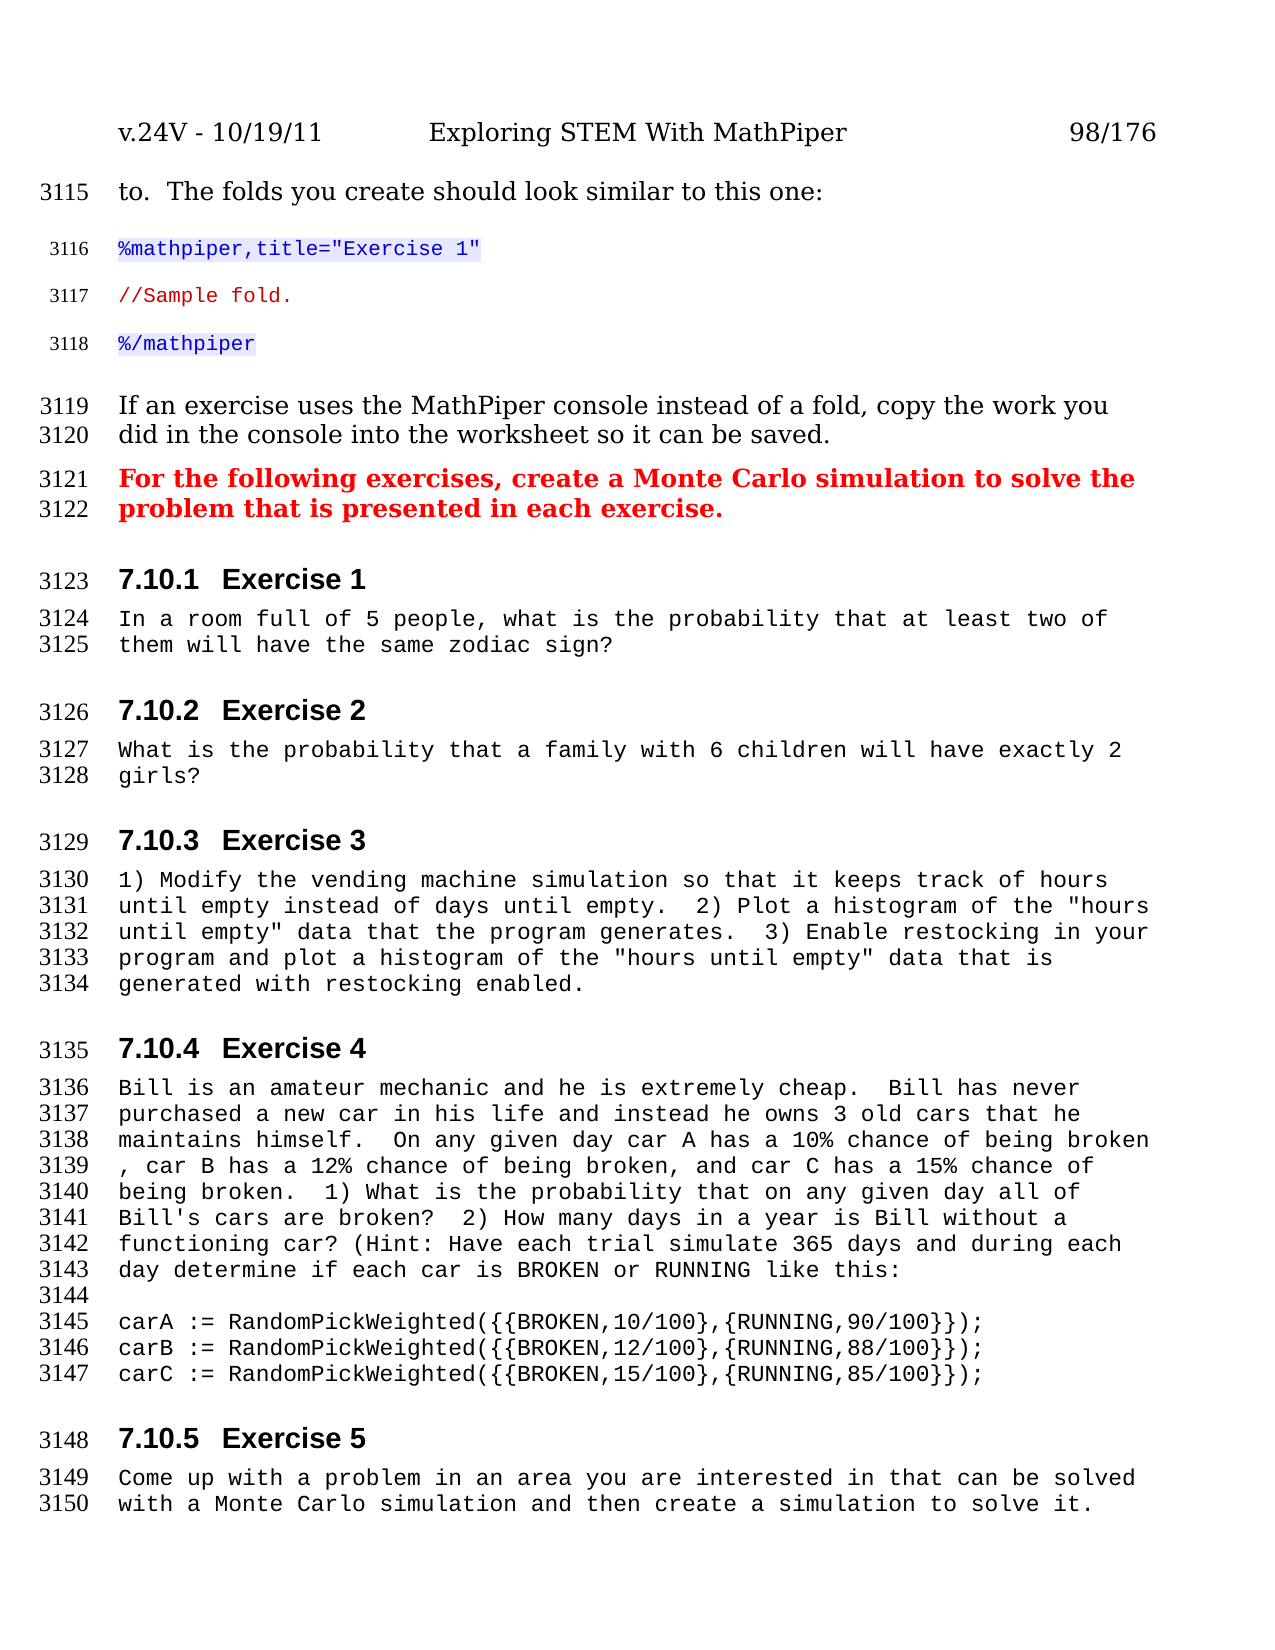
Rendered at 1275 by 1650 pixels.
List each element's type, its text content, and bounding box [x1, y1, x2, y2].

subtitle Exercise 3 [118, 823, 1157, 857]
text %mathpiper,title="Exercise 1" [118, 238, 1157, 262]
text In a room full of 5 people, what is the probability that at least two of them will have the same zodiac sign? [118, 608, 1157, 659]
text What is the probability that a family with 6 children will have exactly 2 girls? [118, 738, 1157, 790]
text Bill is an amateur mechanic and he is extremely cheap. Bill has never purchased a new car in his life and instead he owns 3 old cars that he maintains himself. On any given day car A has a 10% chance of being broken , car B has a 12% chance of being broken, and car C has a 15% chance of being broken. 1) What is the probability that on any given day all of Bill's cars are broken? 2) How many days in a year is Bill without a functioning car? (Hint: Have each trial simulate 365 days and during each day determine if each car is BROKEN or RUNNING like this: [118, 1077, 1157, 1284]
text carA := RandomPickWeighted({{BROKEN,10/100},{RUNNING,90/100}}); [118, 1310, 1157, 1336]
subtitle Exercise 2 [118, 693, 1157, 726]
text %/mathpiper [118, 332, 1157, 356]
text //Sample fold. [118, 285, 1157, 309]
subtitle Exercise 4 [118, 1031, 1157, 1065]
subtitle Exercise 1 [118, 562, 1157, 596]
text For the following exercises, create a Monte Carlo simulation to solve the problem that is presented in each exercise. [118, 464, 1157, 523]
text If an exercise uses the MathPiper console instead of a fold, copy the work you did in the console into the worksheet so it can be saved. [118, 391, 1157, 449]
subtitle Exercise 5 [118, 1421, 1157, 1454]
text to. The folds you create should look similar to this one: [118, 177, 1157, 206]
text carC := RandomPickWeighted({{BROKEN,15/100},{RUNNING,85/100}}); [118, 1362, 1157, 1388]
text 1) Modify the vending machine simulation so that it keeps track of hours until empty instead of days until empty. 2) Plot a histogram of the "hours until empty" data that the program generates. 3) Enable restocking in your program and plot a histogram of the "hours until empty" data that is generated with restocking enabled. [118, 868, 1157, 998]
text Come up with a problem in an area you are interested in that can be solved with a Monte Carlo simulation and then create a simulation to solve it. [118, 1467, 1157, 1518]
text carB := RandomPickWeighted({{BROKEN,12/100},{RUNNING,88/100}}); [118, 1336, 1157, 1362]
